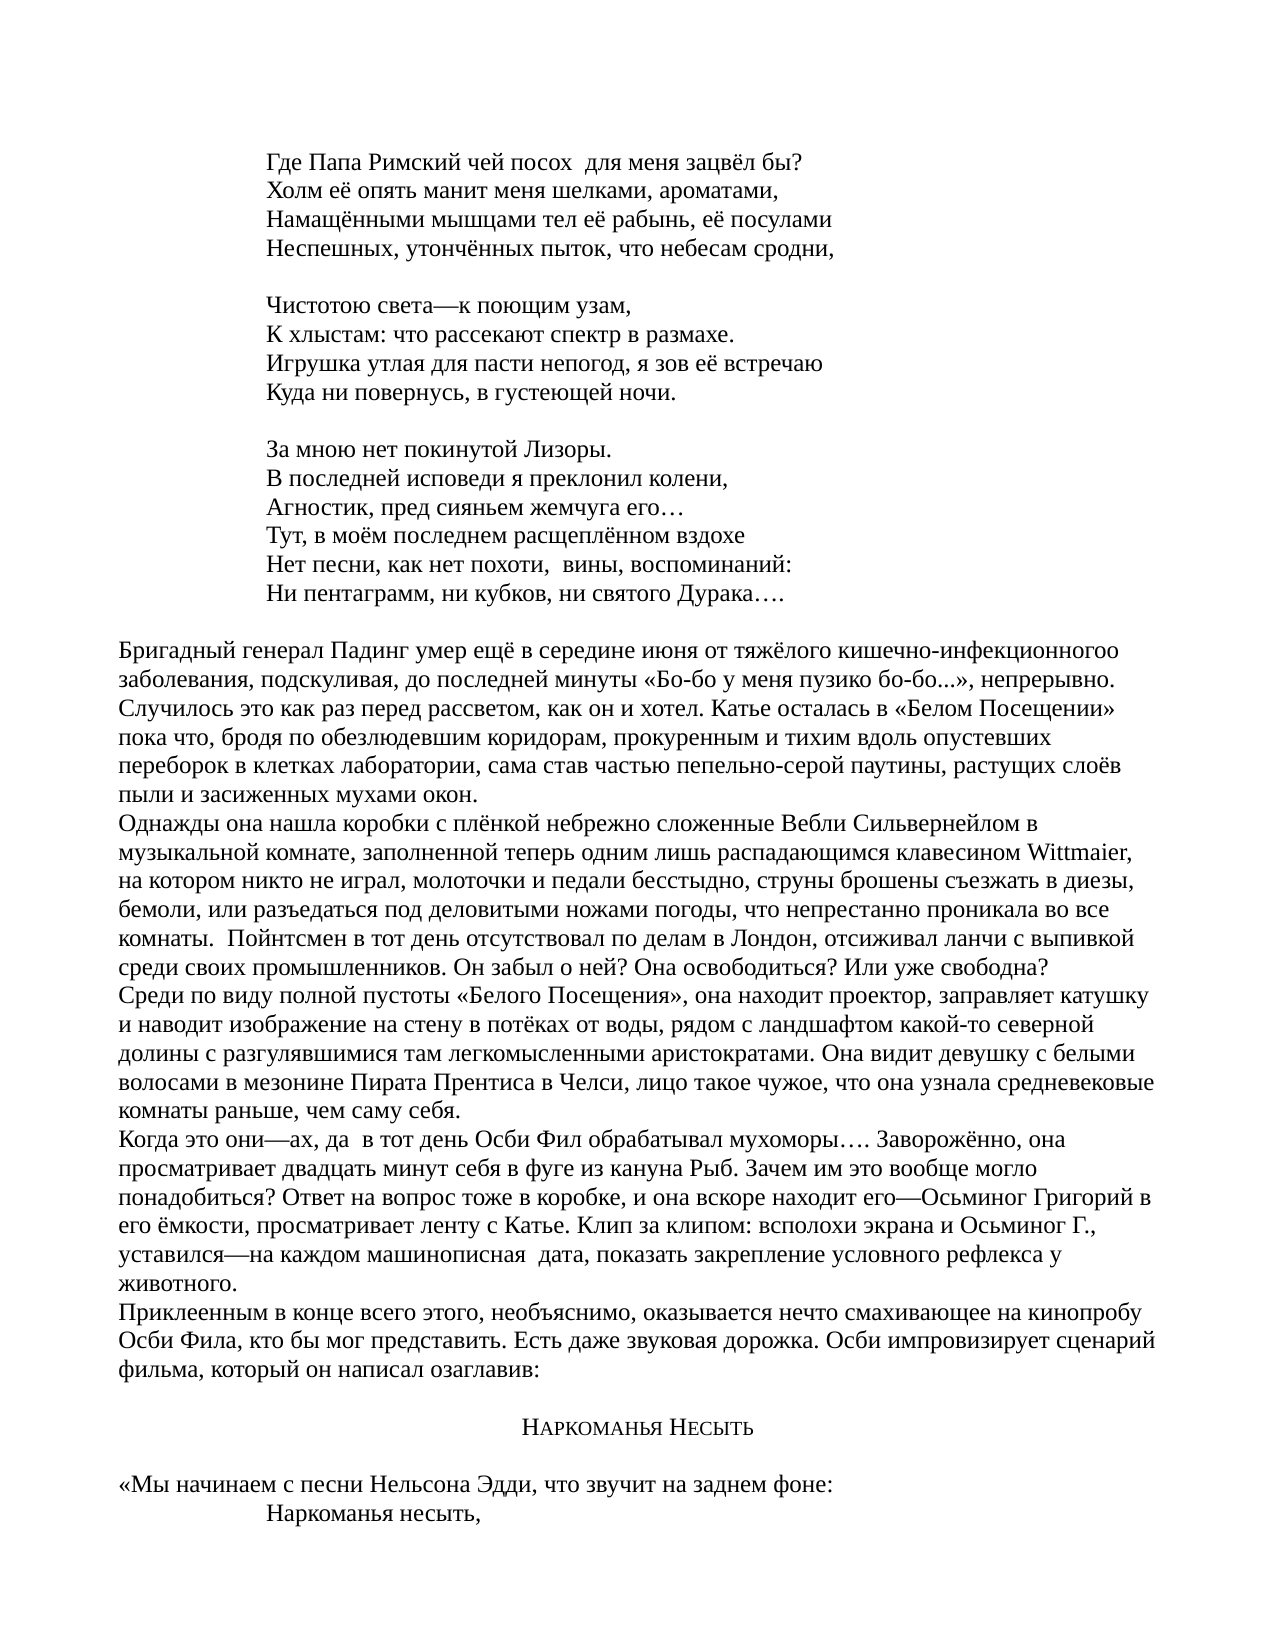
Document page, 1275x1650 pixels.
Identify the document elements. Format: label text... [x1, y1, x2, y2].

text Где Папа Римский чей посох для меня зацвёл бы? [266, 147, 1157, 176]
text В последней исповеди я преклонил колени, [266, 463, 1157, 492]
text Намащёнными мышцами тел её рабынь, её посулами [266, 204, 1157, 233]
text Однажды она нашла коробки с плёнкой небрежно сложенные Вебли Сильвернейлом в музыкальной комнате, заполненной теперь одним лишь распадающимся клавесином Wittmaier, на котором никто не играл, молоточки и педали бесстыдно, струны брошены съезжать в диезы, бемоли, или разъедаться под деловитыми ножами погоды, что непрестанно проникала во все комнаты. Пойнтсмен в тот день отсутствовал по делам в Лондон, отсиживал ланчи с выпивкой среди своих промышленников. Он забыл о ней? Она освободиться? Или уже свободна? [118, 808, 1157, 981]
text Игрушка утлая для пасти непогод, я зов её встречаю [266, 348, 1157, 377]
text За мною нет покинутой Лизоры. [266, 434, 1157, 463]
text Среди по виду полной пустоты «Белого Посещения», она находит проектор, заправляет катушку и наводит изображение на стену в потёках от воды, рядом с ландшафтом какой-то северной долины с разгулявшимися там легкомысленными аристократами. Она видит девушку с белыми волосами в мезонине Пирата Прентиса в Челси, лицо такое чужое, что она узнала средневековые комнаты раньше, чем саму себя. [118, 981, 1157, 1124]
text Неспешных, утончённых пыток, что небесам сродни, [266, 233, 1157, 262]
text Нет песни, как нет похоти, вины, воспоминаний: [266, 549, 1157, 578]
text Бригадный генерал Падинг умер ещё в середине июня от тяжёлого кишечно-инфекционногоо заболевания, подскуливая, до последней минуты «Бо-бо у меня пузико бо-бо...», непрерывно. Случилось это как раз перед рассветом, как он и хотел. Катье осталась в «Белом Посещении» пока что, бродя по обезлюдевшим коридорам, прокуренным и тихим вдоль опустевших переборок в клетках лаборатории, сама став частью пепельно-серой паутины, растущих слоёв пыли и засиженных мухами окон. [118, 636, 1157, 808]
text Чистотою света—к поющим узам, [266, 291, 1157, 319]
text Наркоманья Несыть [118, 1412, 1157, 1441]
text Ни пентаграмм, ни кубков, ни святого Дурака…. [266, 578, 1157, 607]
text «Мы начинаем с песни Нельсона Эдди, что звучит на заднем фоне: [118, 1469, 1157, 1498]
text К хлыстам: что рассекают спектр в размахе. [266, 319, 1157, 348]
text Когда это они—ах, да в тот день Осби Фил обрабатывал мухоморы…. Заворожённо, она просматривает двадцать минут себя в фуге из кануна Рыб. Зачем им это вообще могло понадобиться? Ответ на вопрос тоже в коробке, и она вскоре находит его—Осьминог Григорий в его ёмкости, просматривает ленту с Катье. Клип за клипом: всполохи экрана и Осьминог Г., уставился—на каждом машинописная дата, показать закрепление условного рефлекса у животного. [118, 1124, 1157, 1297]
text Тут, в моём последнем расщеплённом вздохе [266, 521, 1157, 549]
text Холм её опять манит меня шелками, ароматами, [266, 176, 1157, 204]
text Агностик, пред сияньем жемчуга его… [266, 492, 1157, 521]
text Приклеенным в конце всего этого, необъяснимо, оказывается нечто смахивающее на кинопробу Осби Фила, кто бы мог представить. Есть даже звуковая дорожка. Осби импровизирует сценарий фильма, который он написал озаглавив: [118, 1297, 1157, 1383]
text Наркоманья несыть, [266, 1498, 1157, 1527]
text Куда ни повернусь, в густеющей ночи. [266, 377, 1157, 406]
